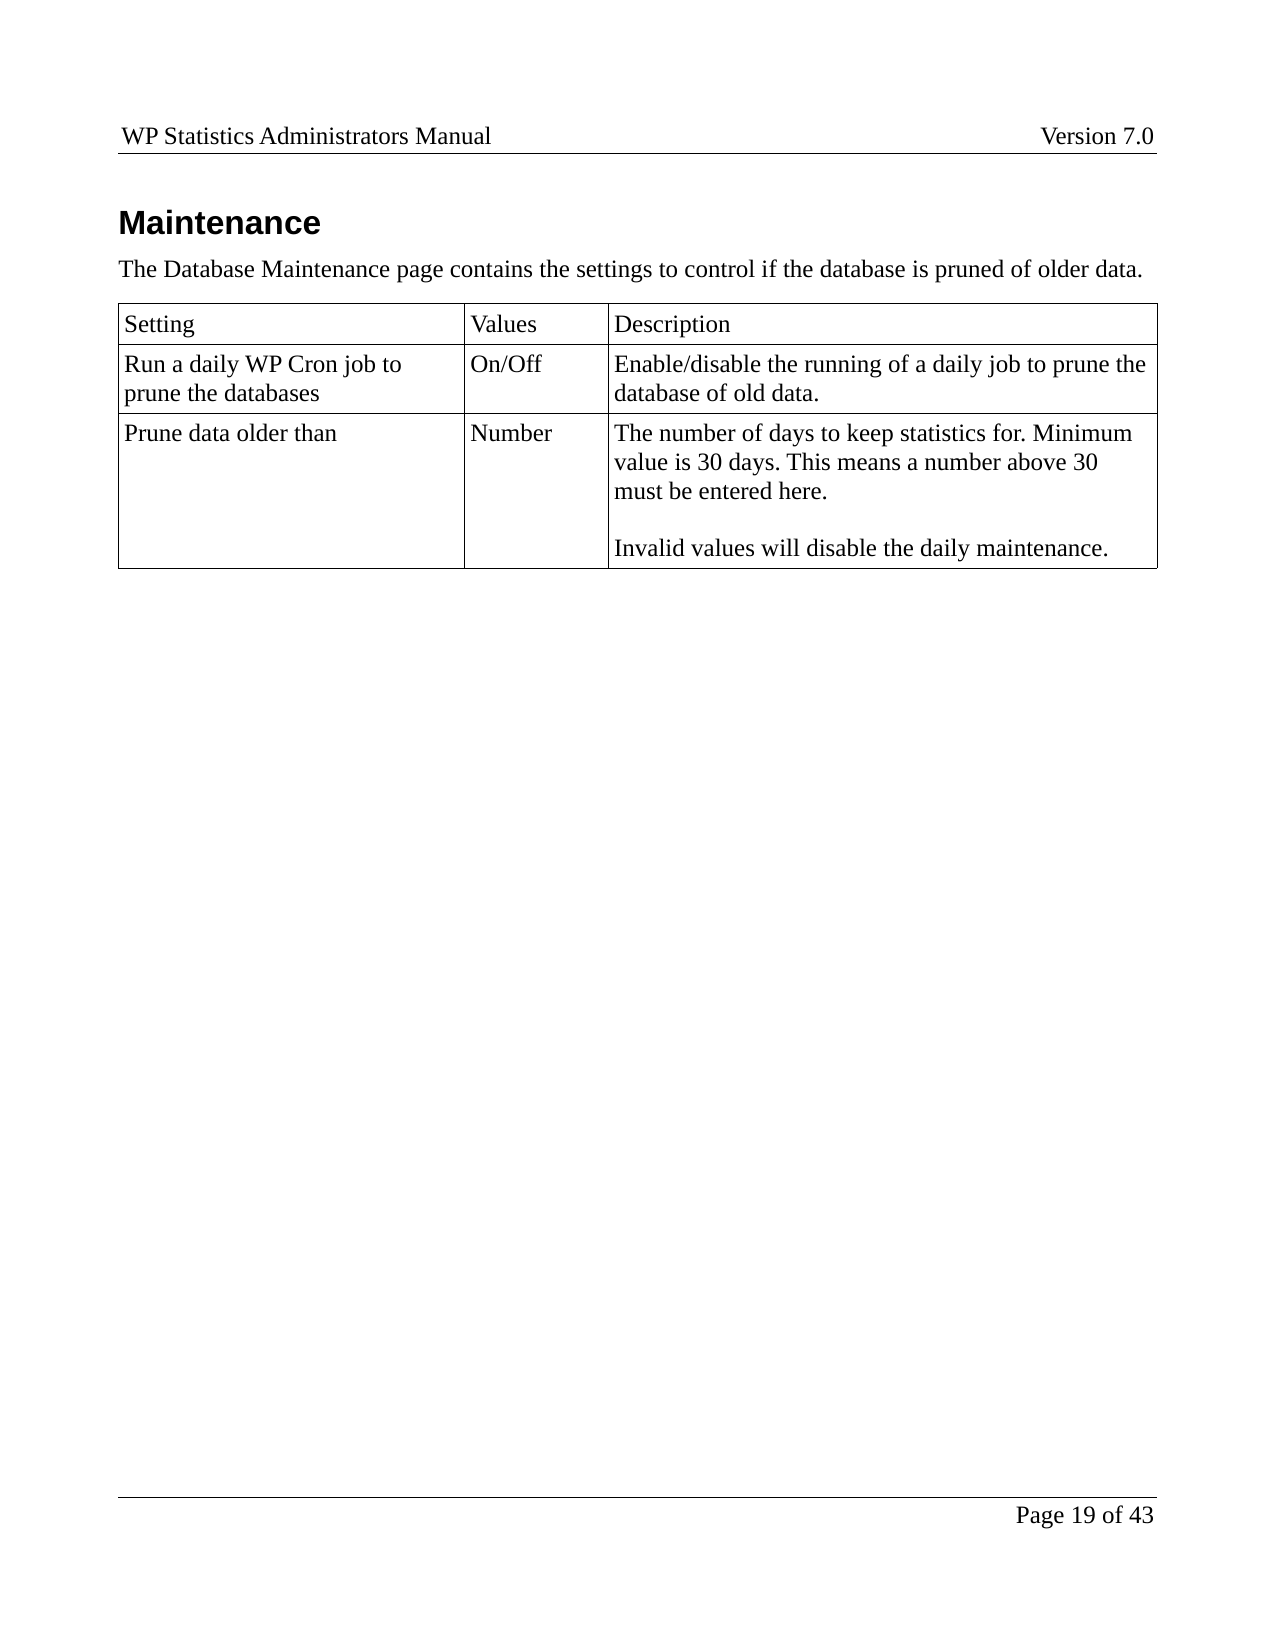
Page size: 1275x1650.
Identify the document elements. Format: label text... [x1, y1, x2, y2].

table_cell The number of days to keep statistics for. Minimum value is 30 days. This means a number above 30 must be entered here. Invalid values will disable the daily maintenance. [609, 414, 1157, 568]
table_cell Number [465, 414, 608, 568]
table_header Values [465, 304, 608, 344]
subtitle Maintenance [118, 203, 1157, 242]
table_cell Enable/disable the running of a daily job to prune the database of old data. [609, 345, 1157, 413]
table_header Setting [119, 304, 464, 344]
table_header Description [609, 304, 1157, 344]
table_cell On/Off [465, 345, 608, 413]
table_cell Run a daily WP Cron job to prune the databases [119, 345, 464, 413]
text The Database Maintenance page contains the settings to control if the database is pruned of older data. [118, 254, 1157, 283]
table_cell Prune data older than [119, 414, 464, 568]
